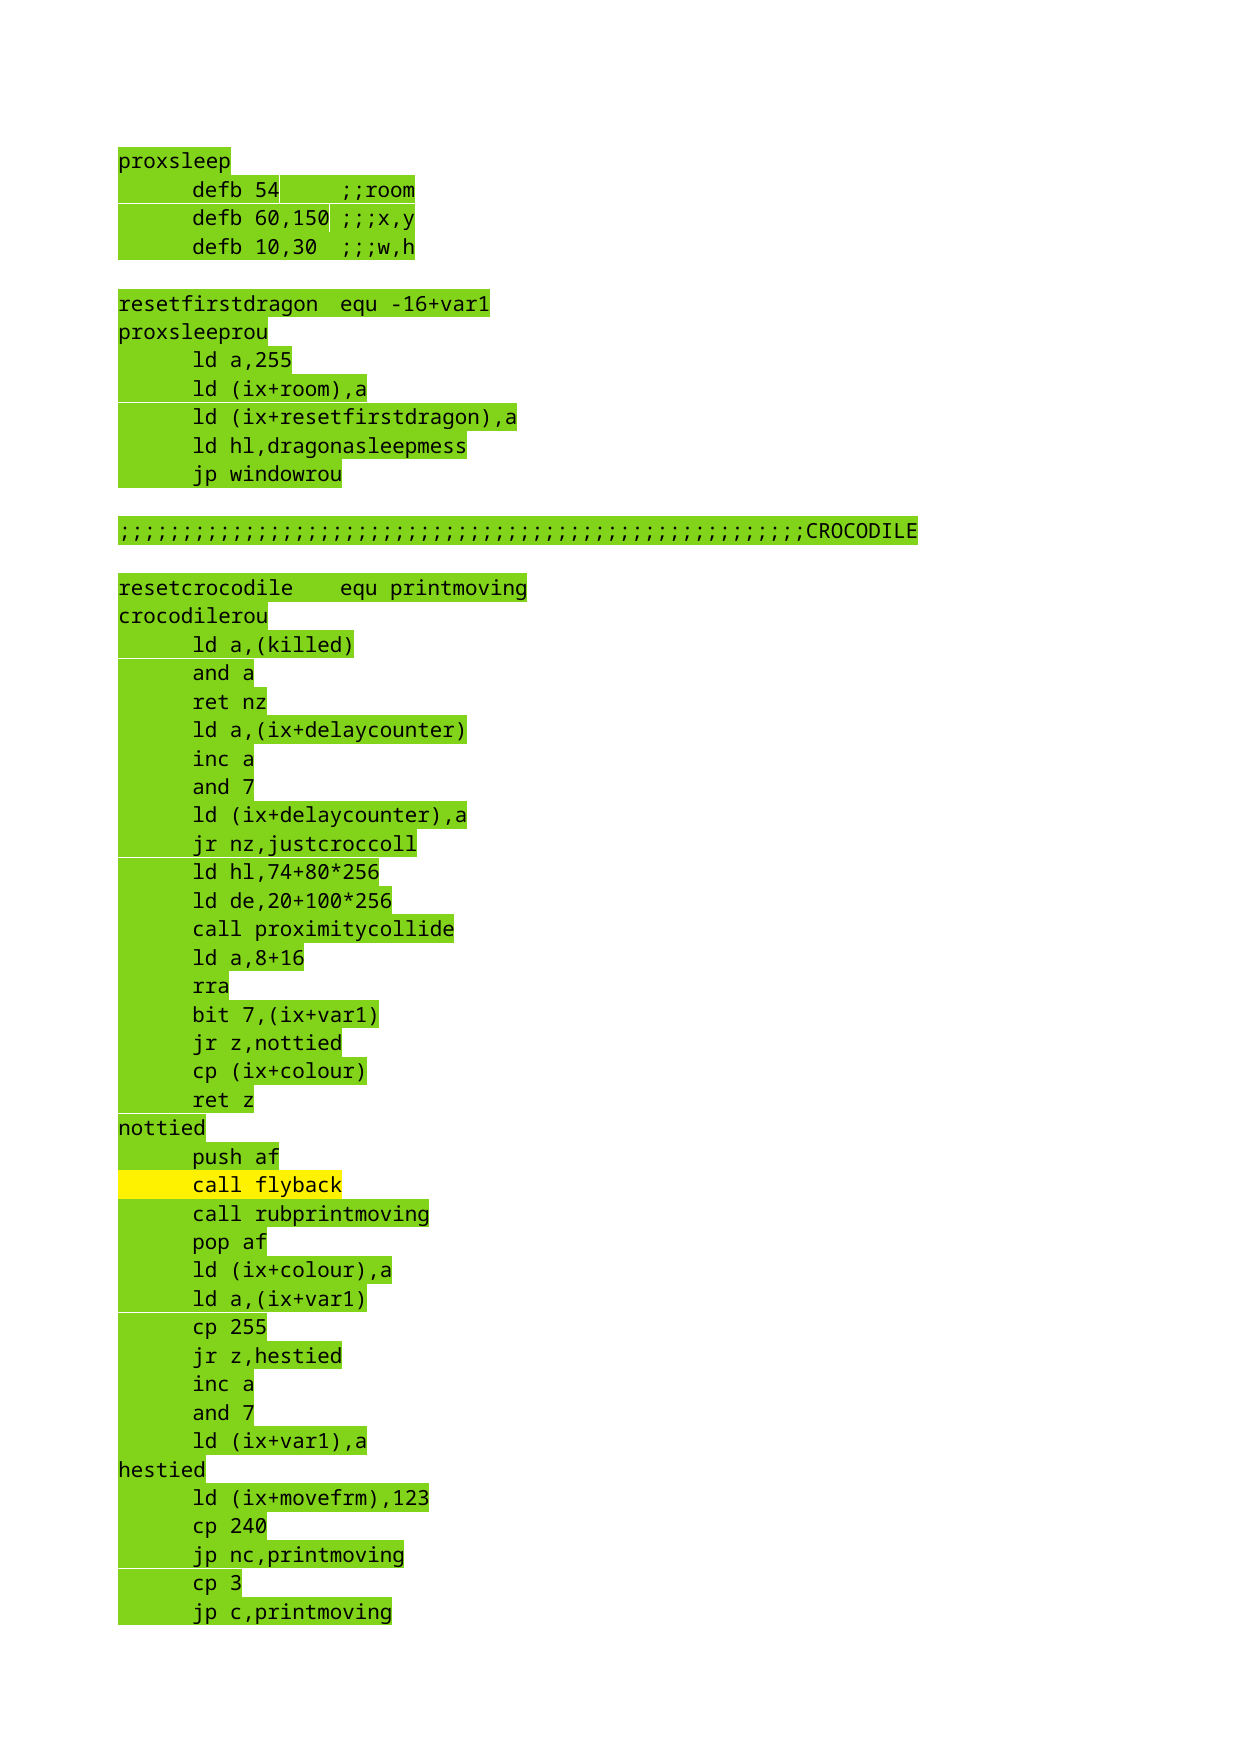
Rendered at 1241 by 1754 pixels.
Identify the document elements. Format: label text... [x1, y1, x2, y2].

text defb 10,30 ;;;w,h [118, 232, 1122, 260]
text resetfirstdragon equ -16+var1 [118, 289, 1122, 317]
text cp 240 [118, 1512, 1122, 1540]
text ld a,8+16 [118, 943, 1122, 971]
text proxsleeprou [118, 317, 1122, 346]
text ld (ix+room),a [118, 374, 1122, 402]
text ld de,20+100*256 [118, 886, 1122, 914]
text bit 7,(ix+var1) [118, 1000, 1122, 1028]
text ld a,255 [118, 346, 1122, 374]
text jp windowrou [118, 459, 1122, 488]
text ld (ix+colour),a [118, 1256, 1122, 1284]
text call proximitycollide [118, 914, 1122, 943]
text ld a,(ix+var1) [118, 1284, 1122, 1312]
text and 7 [118, 1398, 1122, 1426]
text ;;;;;;;;;;;;;;;;;;;;;;;;;;;;;;;;;;;;;;;;;;;;;;;;;;;;;;;CROCODILE [118, 516, 1122, 545]
text ld (ix+movefrm),123 [118, 1483, 1122, 1512]
text rra [118, 971, 1122, 1000]
text cp 3 [118, 1568, 1122, 1597]
text cp 255 [118, 1312, 1122, 1341]
text defb 60,150 ;;;x,y [118, 203, 1122, 232]
text jr nz,justcroccoll [118, 829, 1122, 857]
text inc a [118, 1369, 1122, 1398]
text and 7 [118, 772, 1122, 801]
text jr z,nottied [118, 1028, 1122, 1057]
text resetcrocodile equ printmoving [118, 573, 1122, 602]
text ld a,(killed) [118, 630, 1122, 658]
text pop af [118, 1227, 1122, 1256]
text call rubprintmoving [118, 1199, 1122, 1227]
text ld (ix+delaycounter),a [118, 801, 1122, 829]
text inc a [118, 744, 1122, 772]
text jp nc,printmoving [118, 1540, 1122, 1568]
text defb 54 ;;room [118, 175, 1122, 203]
text proxsleep [118, 147, 1122, 175]
text ret z [118, 1085, 1122, 1113]
text ld (ix+resetfirstdragon),a [118, 402, 1122, 431]
text ld a,(ix+delaycounter) [118, 715, 1122, 744]
text jr z,hestied [118, 1341, 1122, 1369]
text push af [118, 1142, 1122, 1170]
text cp (ix+colour) [118, 1057, 1122, 1085]
text ld (ix+var1),a [118, 1426, 1122, 1455]
text nottied [118, 1113, 1122, 1142]
text hestied [118, 1455, 1122, 1483]
text ret nz [118, 687, 1122, 715]
text call flyback [118, 1170, 1122, 1199]
text ld hl,dragonasleepmess [118, 431, 1122, 459]
text ld hl,74+80*256 [118, 857, 1122, 886]
text jp c,printmoving [118, 1597, 1122, 1625]
text and a [118, 658, 1122, 687]
text crocodilerou [118, 602, 1122, 630]
